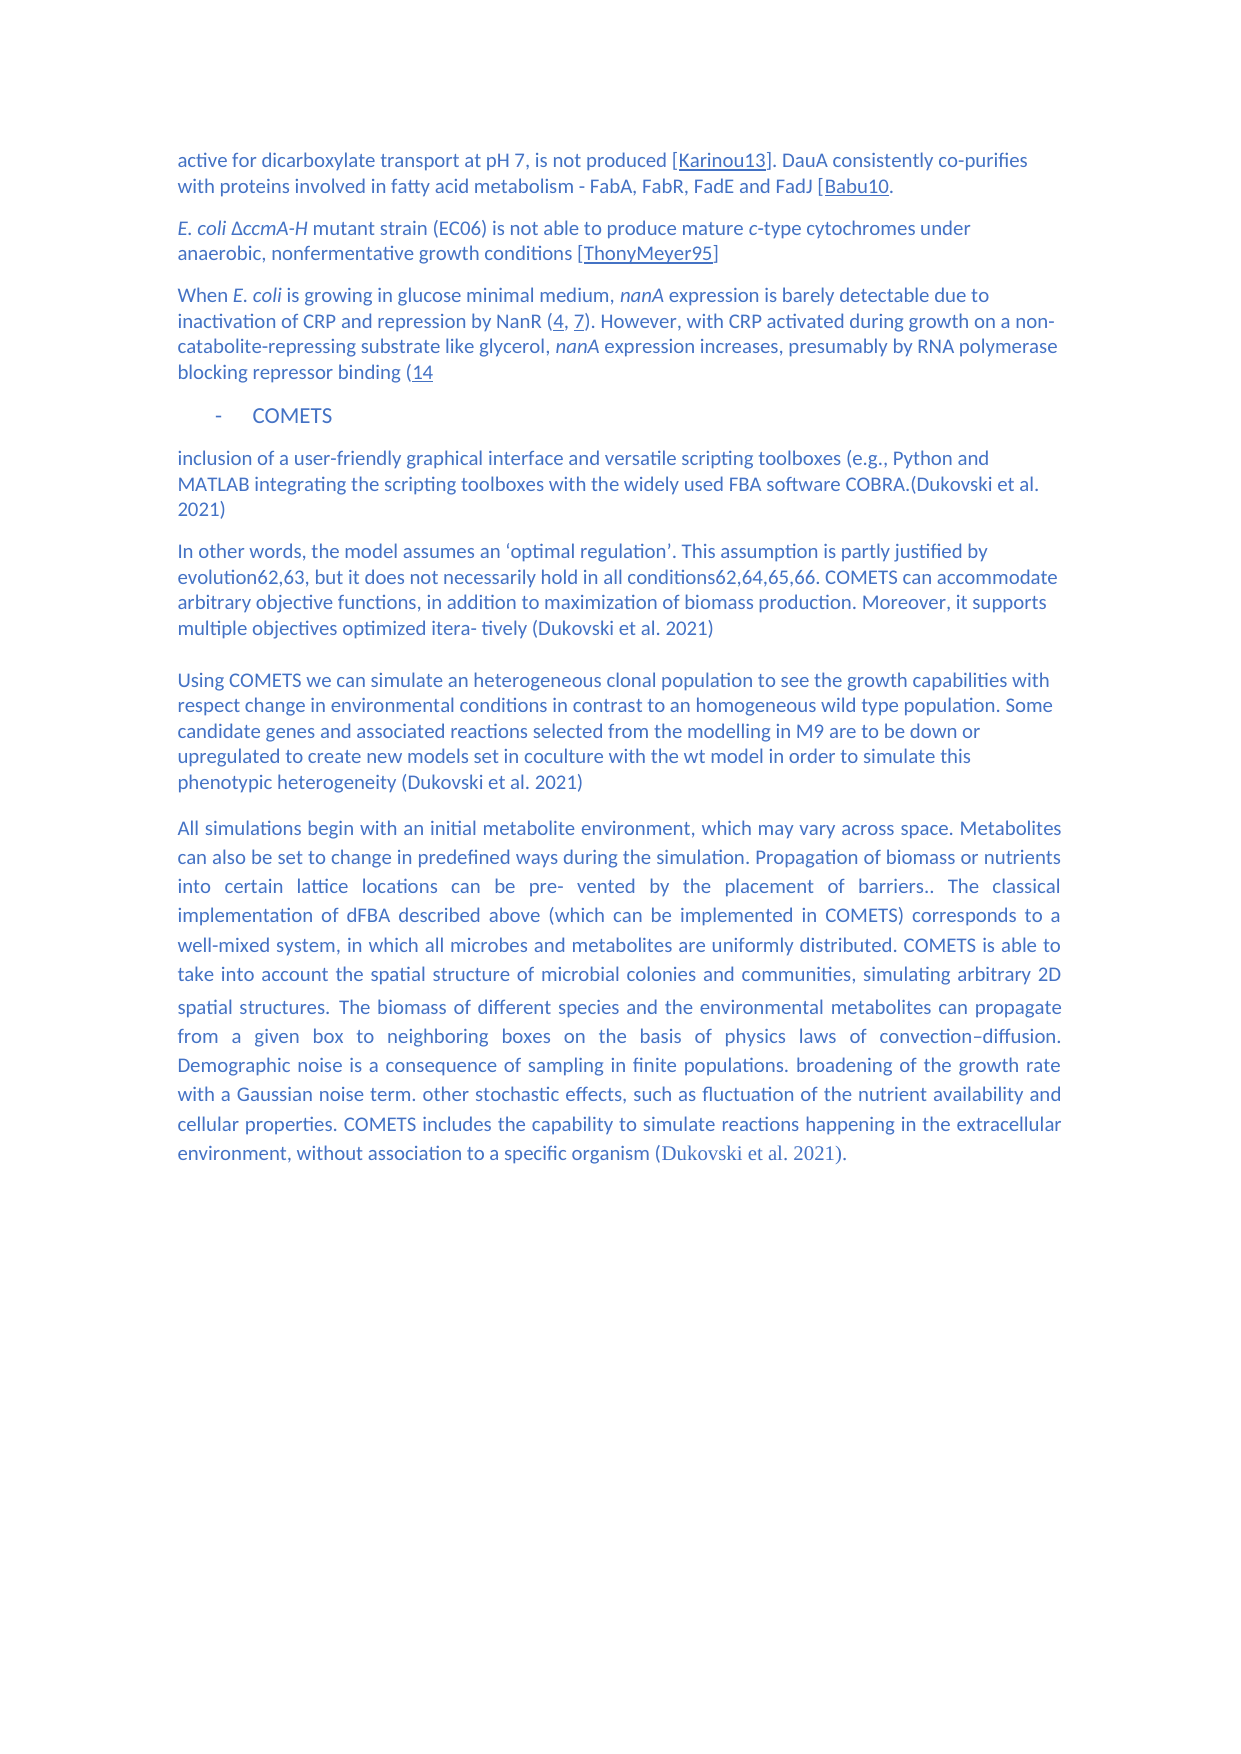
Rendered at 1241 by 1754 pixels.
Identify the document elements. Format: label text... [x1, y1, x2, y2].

list COMETS [215, 401, 1063, 429]
text inclusion of a user-friendly graphical interface and versatile scripting toolboxes (e.g., Python and MATLAB integrating the scripting toolboxes with the widely used FBA software COBRA.(Dukovski et al. 2021) [177, 446, 1063, 522]
text When E. coli is growing in glucose minimal medium, nanA expression is barely detectable due to inactivation of CRP and repression by NanR (4, 7). However, with CRP activated during growth on a non-catabolite-repressing substrate like glycerol, nanA expression increases, presumably by RNA polymerase blocking repressor binding (14 [177, 283, 1063, 384]
text In other words, the model assumes an ‘optimal regulation’. This assumption is partly justified by evolution62,63, but it does not necessarily hold in all conditions62,64,65,66. COMETS can accommodate arbitrary objective functions, in addition to maximization of biomass production. Moreover, it supports multiple objectives optimized itera- tively (Dukovski et al. 2021) [177, 538, 1063, 640]
text E. coli ΔccmA-H mutant strain (EC06) is not able to produce mature c-type cytochromes under anaerobic, nonfermentative growth conditions [ThonyMeyer95] [177, 215, 1063, 266]
text All simulations begin with an initial metabolite environment, which may vary across space. Metabolites can also be set to change in predefined ways during the simulation. Propagation of biomass or nutrients into certain lattice locations can be pre- vented by the placement of barriers.. The classical implementation of dFBA described above (which can be implemented in COMETS) corresponds to a well-mixed system, in which all microbes and metabolites are uniformly distributed. COMETS is able to take into account the spatial structure of microbial colonies and communities, simulating arbitrary 2D spatial structures. The biomass of different species and the environmental metabolites can propagate from a given box to neighboring boxes on the basis of physics laws of convection–diffusion. Demographic noise is a consequence of sampling in finite populations. broadening of the growth rate with a Gaussian noise term. other stochastic effects, such as fluctuation of the nutrient availability and cellular properties. COMETS includes the capability to simulate reactions happening in the extracellular environment, without association to a specific organism (Dukovski et al. 2021). [177, 815, 1063, 1165]
text Using COMETS we can simulate an heterogeneous clonal population to see the growth capabilities with respect change in environmental conditions in contrast to an homogeneous wild type population. Some candidate genes and associated reactions selected from the modelling in M9 are to be down or upregulated to create new models set in coculture with the wt model in order to simulate this phenotypic heterogeneity (Dukovski et al. 2021) [177, 667, 1063, 794]
text active for dicarboxylate transport at pH 7, is not produced [Karinou13]. DauA consistently co-purifies with proteins involved in fatty acid metabolism - FabA, FabR, FadE and FadJ [Babu10. [177, 148, 1063, 198]
